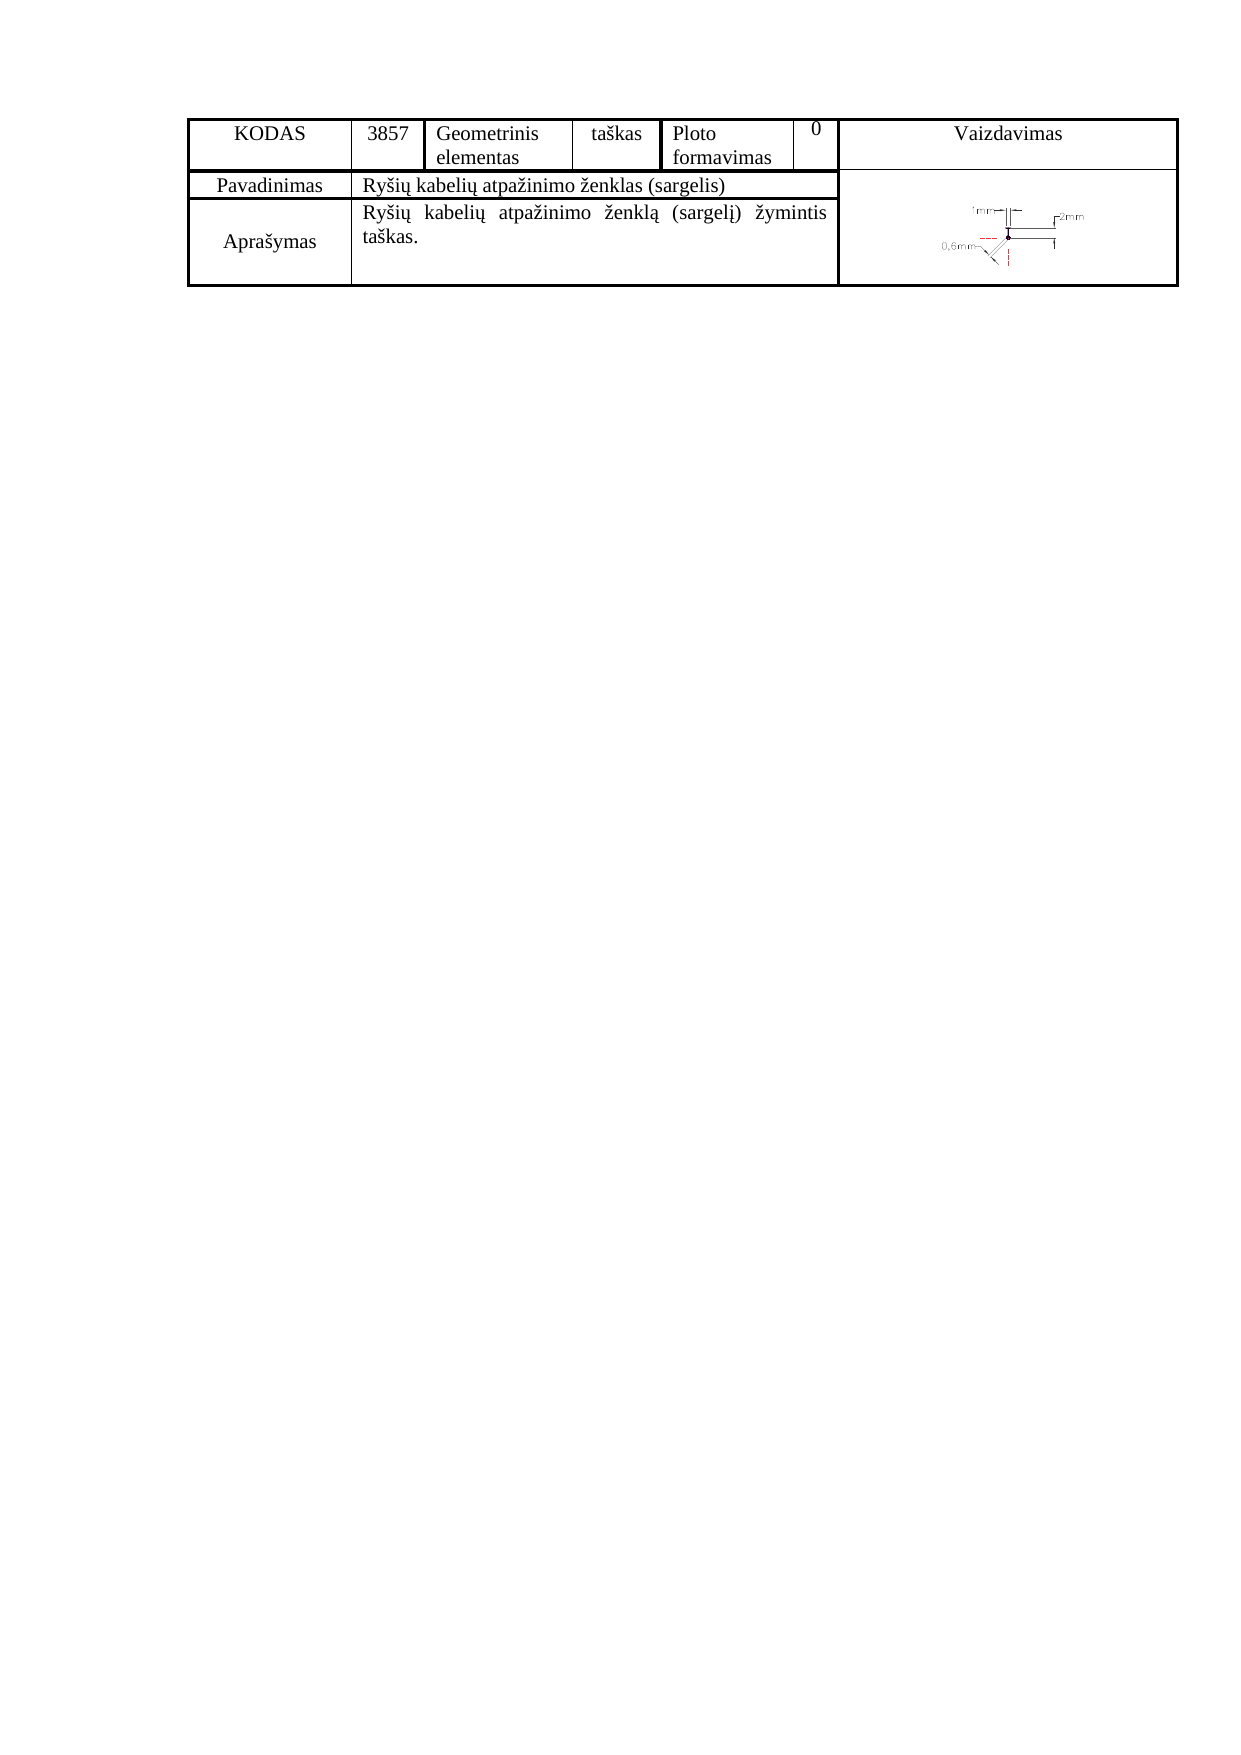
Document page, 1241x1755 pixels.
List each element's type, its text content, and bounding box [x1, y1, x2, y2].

table_header Vaizdavimas [840, 121, 1176, 169]
table_header taškas [573, 121, 659, 169]
table_header KODAS [190, 121, 351, 169]
table_header Geometrinis elementas [426, 121, 572, 169]
table_cell Ryšių kabelių atpažinimo ženklą (sargelį) žymintis taškas. [352, 200, 837, 283]
table_cell Aprašymas [190, 200, 351, 283]
table_cell [840, 170, 1176, 283]
table_header Ploto formavimas [663, 121, 793, 169]
table_header  [794, 121, 837, 169]
table_cell Ryšių kabelių atpažinimo ženklas (sargelis) [352, 173, 837, 197]
table_header 3857 [352, 121, 423, 169]
table_cell Pavadinimas [190, 173, 351, 197]
